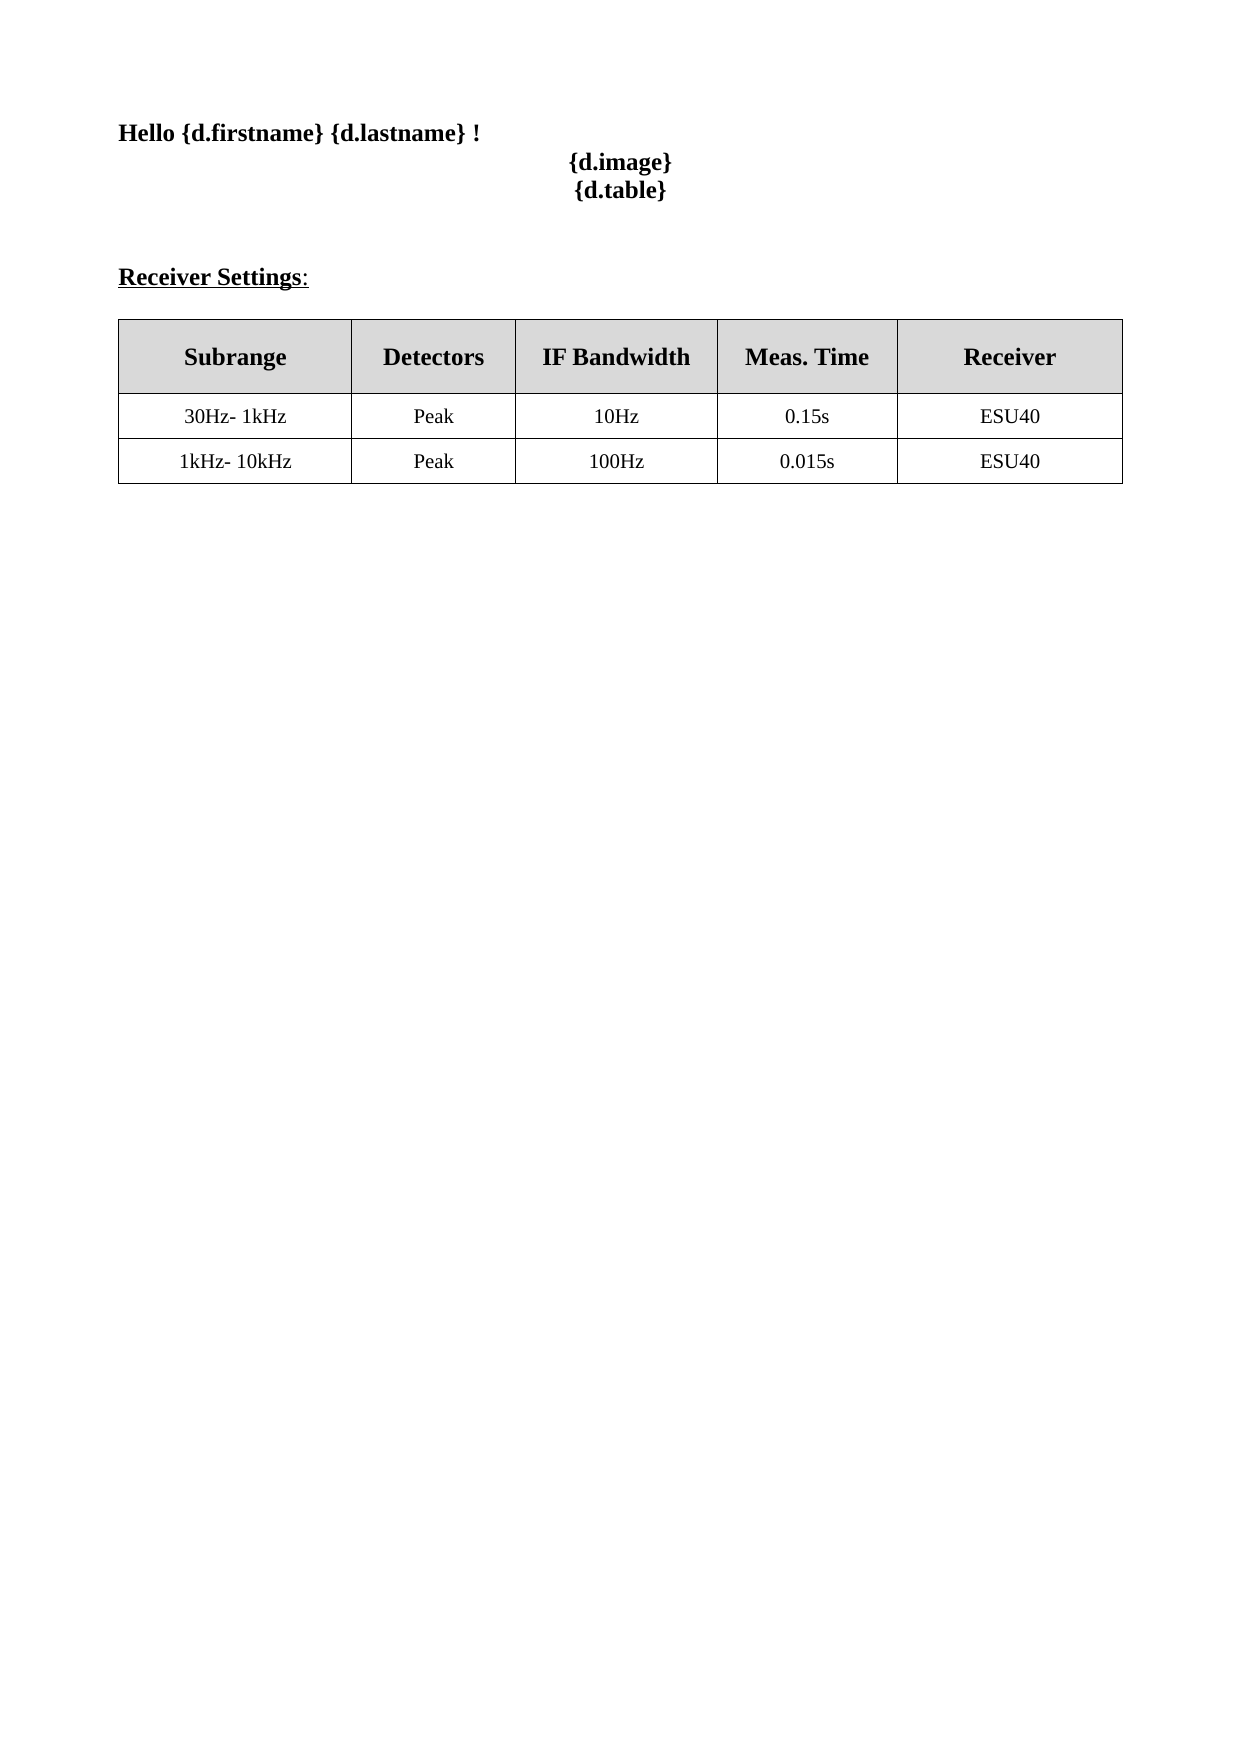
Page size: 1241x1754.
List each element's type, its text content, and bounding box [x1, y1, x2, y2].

text {d.image} [118, 147, 1122, 176]
text Receiver Settings: [118, 262, 1122, 319]
table_cell ESU40 [898, 439, 1122, 483]
table_cell 10Hz [516, 394, 717, 438]
table_cell 1kHz- 10kHz [119, 439, 351, 483]
table_header Subrange [119, 320, 351, 393]
table_header IF Bandwidth [516, 320, 717, 393]
text {d.table} [118, 176, 1122, 204]
table_cell ESU40 [898, 394, 1122, 438]
table_cell 30Hz- 1kHz [119, 394, 351, 438]
table_cell 100Hz [516, 439, 717, 483]
table_cell 0.15s [718, 394, 897, 438]
text Hello {d.firstname} {d.lastname} ! [118, 118, 1122, 147]
table_cell Peak [352, 394, 515, 438]
table_cell 0.015s [718, 439, 897, 483]
table_cell Peak [352, 439, 515, 483]
table_header Meas. Time [718, 320, 897, 393]
table_header Receiver [898, 320, 1122, 393]
table_header Detectors [352, 320, 515, 393]
